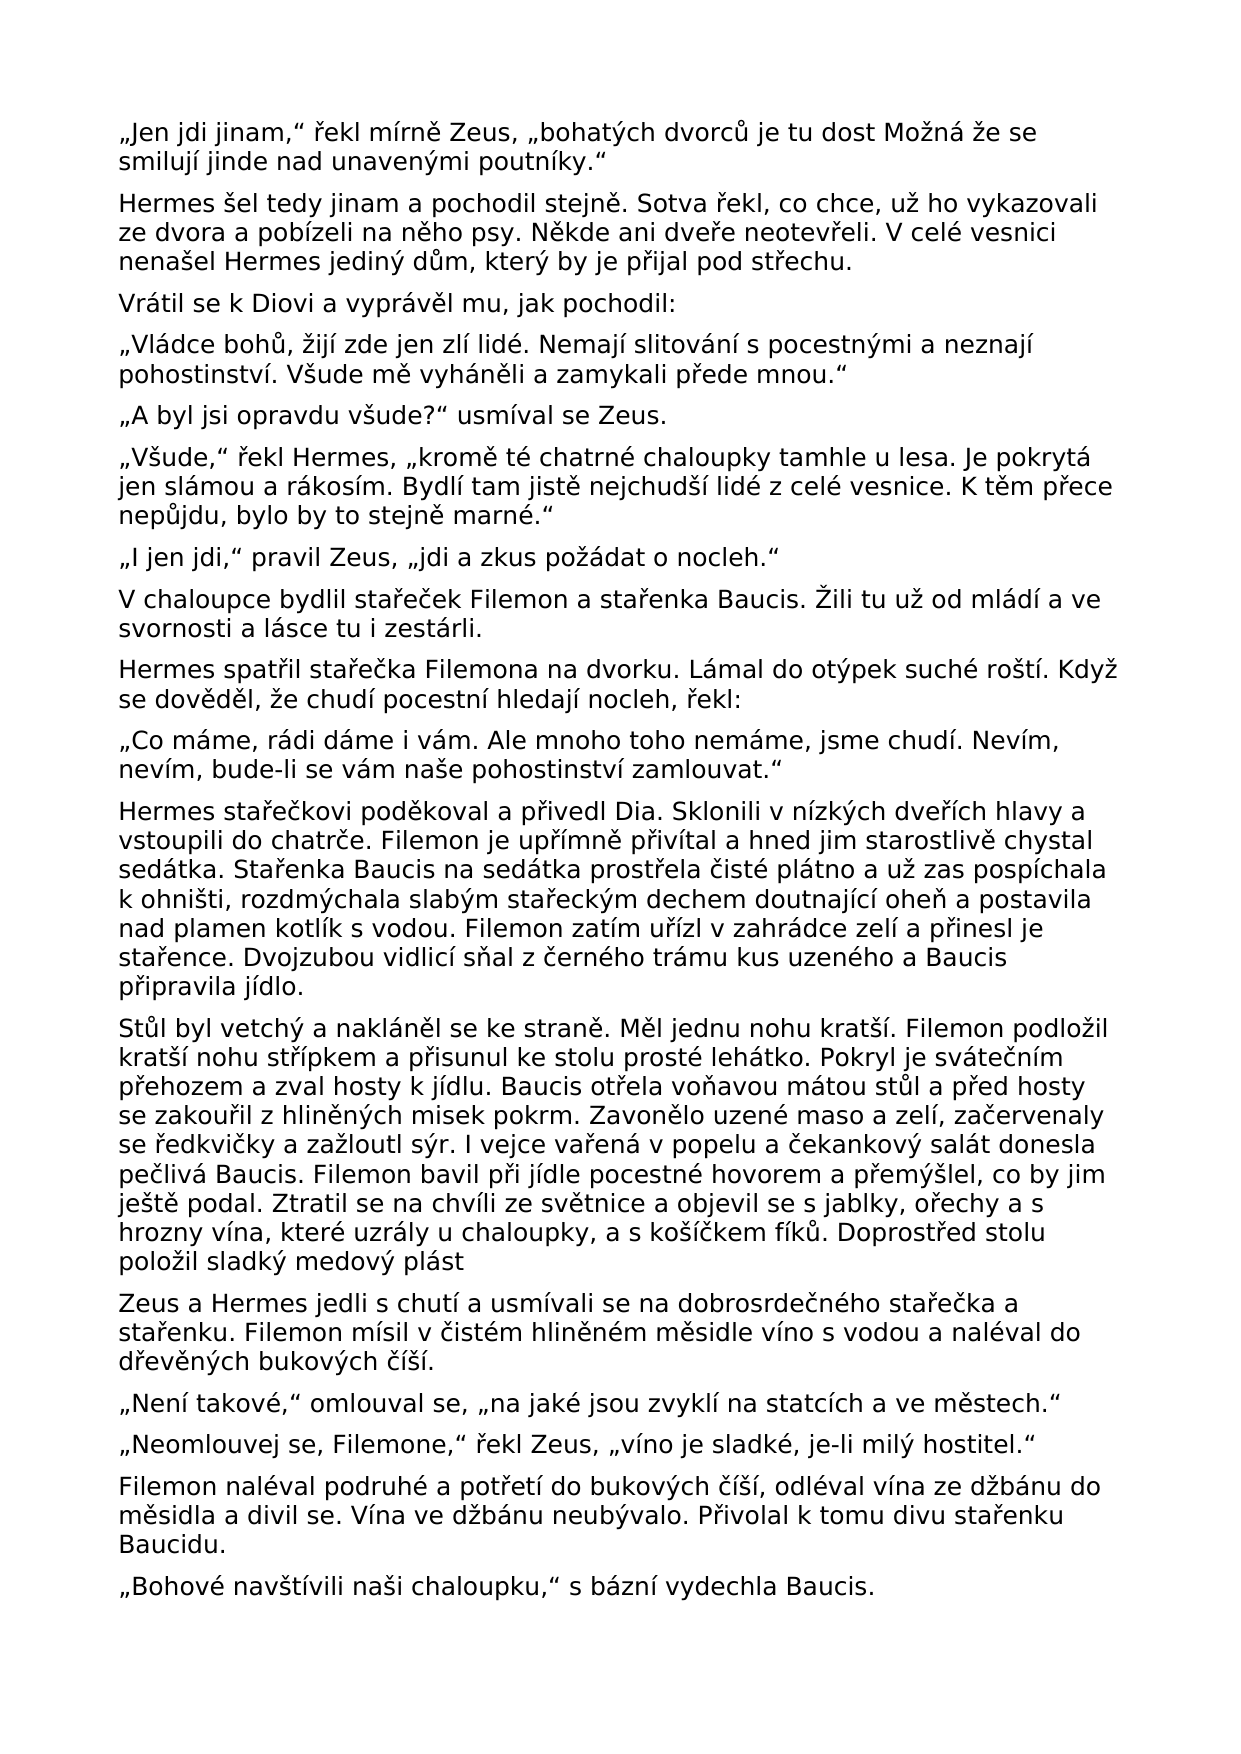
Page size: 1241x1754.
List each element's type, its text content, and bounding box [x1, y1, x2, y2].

text „Všude,“ řekl Hermes, „kromě té chatrné chaloupky tamhle u lesa. Je pokrytá jen slámou a rákosím. Bydlí tam jistě nejchudší lidé z celé vesnice. K těm přece nepůjdu, bylo by to stejně marné.“ [118, 443, 1122, 531]
text Zeus a Hermes jedli s chutí a usmívali se na dobrosrdečného stařečka a stařenku. Filemon mísil v čistém hliněném měsidle víno s vodou a naléval do dřevěných bukových číší. [118, 1289, 1122, 1376]
text Hermes stařečkovi poděkoval a přivedl Dia. Sklonili v nízkých dveřích hlavy a vstoupili do chatrče. Filemon je upřímně přivítal a hned jim starostlivě chystal sedátka. Stařenka Baucis na sedátka prostřela čisté plátno a už zas pospíchala k ohništi, rozdmýchala slabým stařeckým dechem doutnající oheň a postavila nad plamen kotlík s vodou. Filemon zatím uřízl v zahrádce zelí a přinesl je stařence. Dvojzubou vidlicí sňal z černého trámu kus uzeného a Baucis připravila jídlo. [118, 797, 1122, 1001]
text „Jen jdi jinam,“ řekl mírně Zeus, „bohatých dvorců je tu dost Možná že se smilují jinde nad unavenými poutníky.“ [118, 118, 1122, 176]
text Vrátil se k Diovi a vyprávěl mu, jak pochodil: [118, 289, 1122, 318]
text Stůl byl vetchý a nakláněl se ke straně. Měl jednu nohu kratší. Filemon podložil kratší nohu střípkem a přisunul ke stolu prosté lehátko. Pokryl je svátečním přehozem a zval hosty k jídlu. Baucis otřela voňavou mátou stůl a před hosty se zakouřil z hliněných misek pokrm. Zavonělo uzené maso a zelí, začervenaly se ředkvičky a zažloutl sýr. I vejce vařená v popelu a čekankový salát donesla pečlivá Baucis. Filemon bavil při jídle pocestné hovorem a přemýšlel, co by jim ještě podal. Ztratil se na chvíli ze světnice a objevil se s jablky, ořechy a s hrozny vína, které uzrály u chaloupky, a s košíčkem fíků. Doprostřed stolu položil sladký medový plást [118, 1014, 1122, 1276]
text V chaloupce bydlil stařeček Filemon a stařenka Baucis. Žili tu už od mládí a ve svornosti a lásce tu i zestárli. [118, 585, 1122, 643]
text „Neomlouvej se, Filemone,“ řekl Zeus, „víno je sladké, je-li milý hostitel.“ [118, 1431, 1122, 1460]
text „I jen jdi,“ pravil Zeus, „jdi a zkus požádat o nocleh.“ [118, 543, 1122, 572]
text Hermes šel tedy jinam a pochodil stejně. Sotva řekl, co chce, už ho vykazovali ze dvora a pobízeli na něho psy. Někde ani dveře neotevřeli. V celé vesnici nenašel Hermes jediný dům, který by je přijal pod střechu. [118, 189, 1122, 276]
text „Bohové navštívili naši chaloupku,“ s bázní vydechla Baucis. [118, 1572, 1122, 1601]
text „Vládce bohů, žijí zde jen zlí lidé. Nemají slitování s pocestnými a neznají pohostinství. Všude mě vyháněli a zamykali přede mnou.“ [118, 331, 1122, 389]
text Hermes spatřil stařečka Filemona na dvorku. Lámal do otýpek suché roští. Když se dověděl, že chudí pocestní hledají nocleh, řekl: [118, 656, 1122, 714]
text Filemon naléval podruhé a potřetí do bukových číší, odléval vína ze džbánu do měsidla a divil se. Vína ve džbánu neubývalo. Přivolal k tomu divu stařenku Baucidu. [118, 1472, 1122, 1560]
text „A byl jsi opravdu všude?“ usmíval se Zeus. [118, 401, 1122, 431]
text „Není takové,“ omlouval se, „na jaké jsou zvyklí na statcích a ve městech.“ [118, 1389, 1122, 1418]
text „Co máme, rádi dáme i vám. Ale mnoho toho nemáme, jsme chudí. Nevím, nevím, bude-li se vám naše pohostinství zamlouvat.“ [118, 726, 1122, 785]
